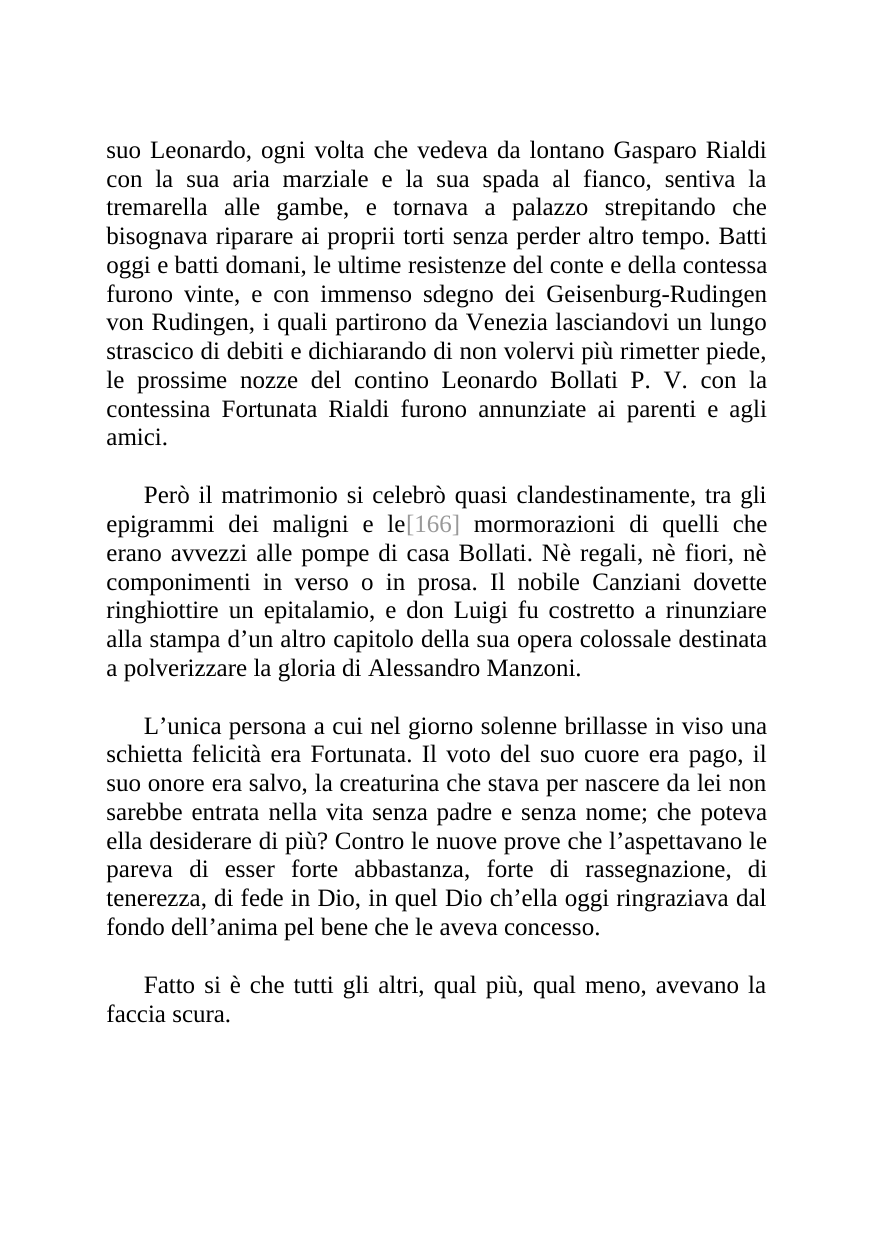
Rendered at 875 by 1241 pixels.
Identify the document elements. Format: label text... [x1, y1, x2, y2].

text L’unica persona a cui nel giorno solenne brillasse in viso una schietta felicità era Fortunata. Il voto del suo cuore era pago, il suo onore era salvo, la creaturina che stava per nascere da lei non sarebbe entrata nella vita senza padre e senza nome; che poteva ella desiderare di più? Contro le nuove prove che l’aspettavano le pareva di esser forte abbastanza, forte di rassegnazione, di tenerezza, di fede in Dio, in quel Dio ch’ella oggi ringraziava dal fondo dell’anima pel bene che le aveva concesso. [106, 711, 768, 941]
text suo Leonardo, ogni volta che vedeva da lontano Gasparo Rialdi con la sua aria marziale e la sua spada al fianco, sentiva la tremarella alle gambe, e tornava a palazzo strepitando che bisognava riparare ai proprii torti senza perder altro tempo. Batti oggi e batti domani, le ultime resistenze del conte e della contessa furono vinte, e con immenso sdegno dei Geisenburg-Rudingen von Rudingen, i quali partirono da Venezia lasciandovi un lungo strascico di debiti e dichiarando di non volervi più rimetter piede, le prossime nozze del contino Leonardo Bollati P. V. con la contessina Fortunata Rialdi furono annunziate ai parenti e agli amici. [106, 135, 768, 451]
text Fatto si è che tutti gli altri, qual più, qual meno, avevano la faccia scura. [106, 970, 768, 1027]
text Però il matrimonio si celebrò quasi clandestinamente, tra gli epigrammi dei maligni e le[166] mormorazioni di quelli che erano avvezzi alle pompe di casa Bollati. Nè regali, nè fiori, nè componimenti in verso o in prosa. Il nobile Canziani dovette ringhiottire un epitalamio, e don Luigi fu costretto a rinunziare alla stampa d’un altro capitolo della sua opera colossale destinata a polverizzare la gloria di Alessandro Manzoni. [106, 480, 768, 682]
